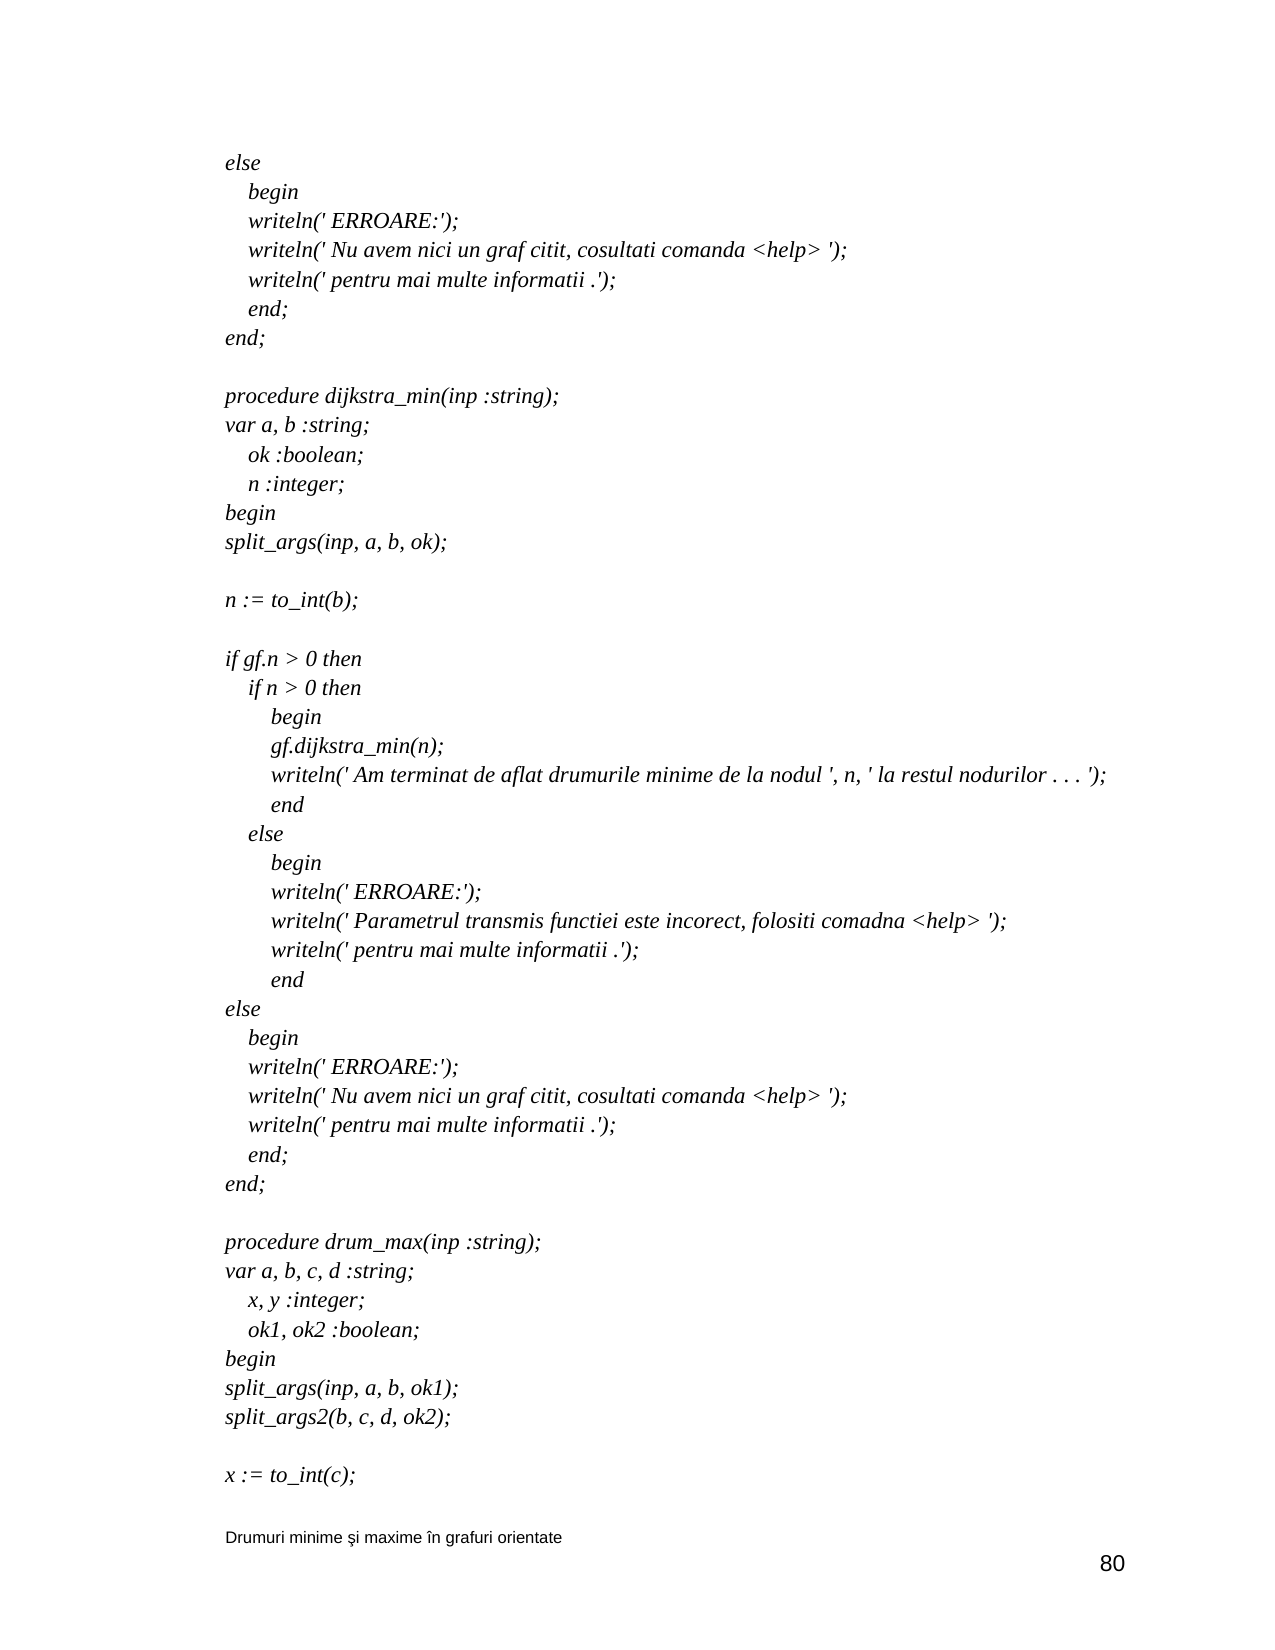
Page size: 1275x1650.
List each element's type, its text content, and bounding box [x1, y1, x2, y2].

text writeln(' pentru mai multe informatii .'); [225, 937, 1125, 963]
text writeln(' pentru mai multe informatii .'); [225, 267, 1125, 292]
text begin [225, 850, 1125, 875]
text var a, b, c, d :string; [225, 1258, 1125, 1284]
text gf.dijkstra_min(n); [225, 733, 1125, 759]
text begin [225, 179, 1125, 204]
text ok :boolean; [225, 442, 1125, 467]
text writeln(' Parametrul transmis functiei este incorect, folositi comadna <help> '); [225, 908, 1125, 934]
text end [225, 792, 1125, 817]
text x, y :integer; [225, 1287, 1125, 1313]
text ok1, ok2 :boolean; [225, 1317, 1125, 1342]
text begin [225, 704, 1125, 729]
text split_args(inp, a, b, ok); [225, 529, 1125, 554]
text writeln(' ERROARE:'); [225, 208, 1125, 234]
text if gf.n > 0 then [225, 646, 1125, 671]
text end; [225, 1142, 1125, 1167]
text writeln(' ERROARE:'); [225, 879, 1125, 904]
text procedure drum_max(inp :string); [225, 1229, 1125, 1254]
text split_args2(b, c, d, ok2); [225, 1404, 1125, 1429]
text n := to_int(b); [225, 587, 1125, 613]
text writeln(' Nu avem nici un graf citit, cosultati comanda <help> '); [225, 1083, 1125, 1109]
text writeln(' ERROARE:'); [225, 1054, 1125, 1079]
text end; [225, 1171, 1125, 1196]
text n :integer; [225, 471, 1125, 496]
text procedure dijkstra_min(inp :string); [225, 383, 1125, 409]
text if n > 0 then [225, 675, 1125, 700]
text else [225, 996, 1125, 1021]
text writeln(' pentru mai multe informatii .'); [225, 1112, 1125, 1138]
text else [225, 150, 1125, 175]
text begin [225, 1025, 1125, 1050]
text end; [225, 296, 1125, 321]
text begin [225, 1346, 1125, 1371]
text end [225, 967, 1125, 992]
text begin [225, 500, 1125, 525]
text var a, b :string; [225, 412, 1125, 438]
text writeln(' Nu avem nici un graf citit, cosultati comanda <help> '); [225, 237, 1125, 263]
text writeln(' Am terminat de aflat drumurile minime de la nodul ', n, ' la restul nodurilor . . . '); [225, 762, 1125, 788]
text end; [225, 325, 1125, 350]
text x := to_int(c); [225, 1462, 1125, 1488]
text split_args(inp, a, b, ok1); [225, 1375, 1125, 1400]
text else [225, 821, 1125, 846]
